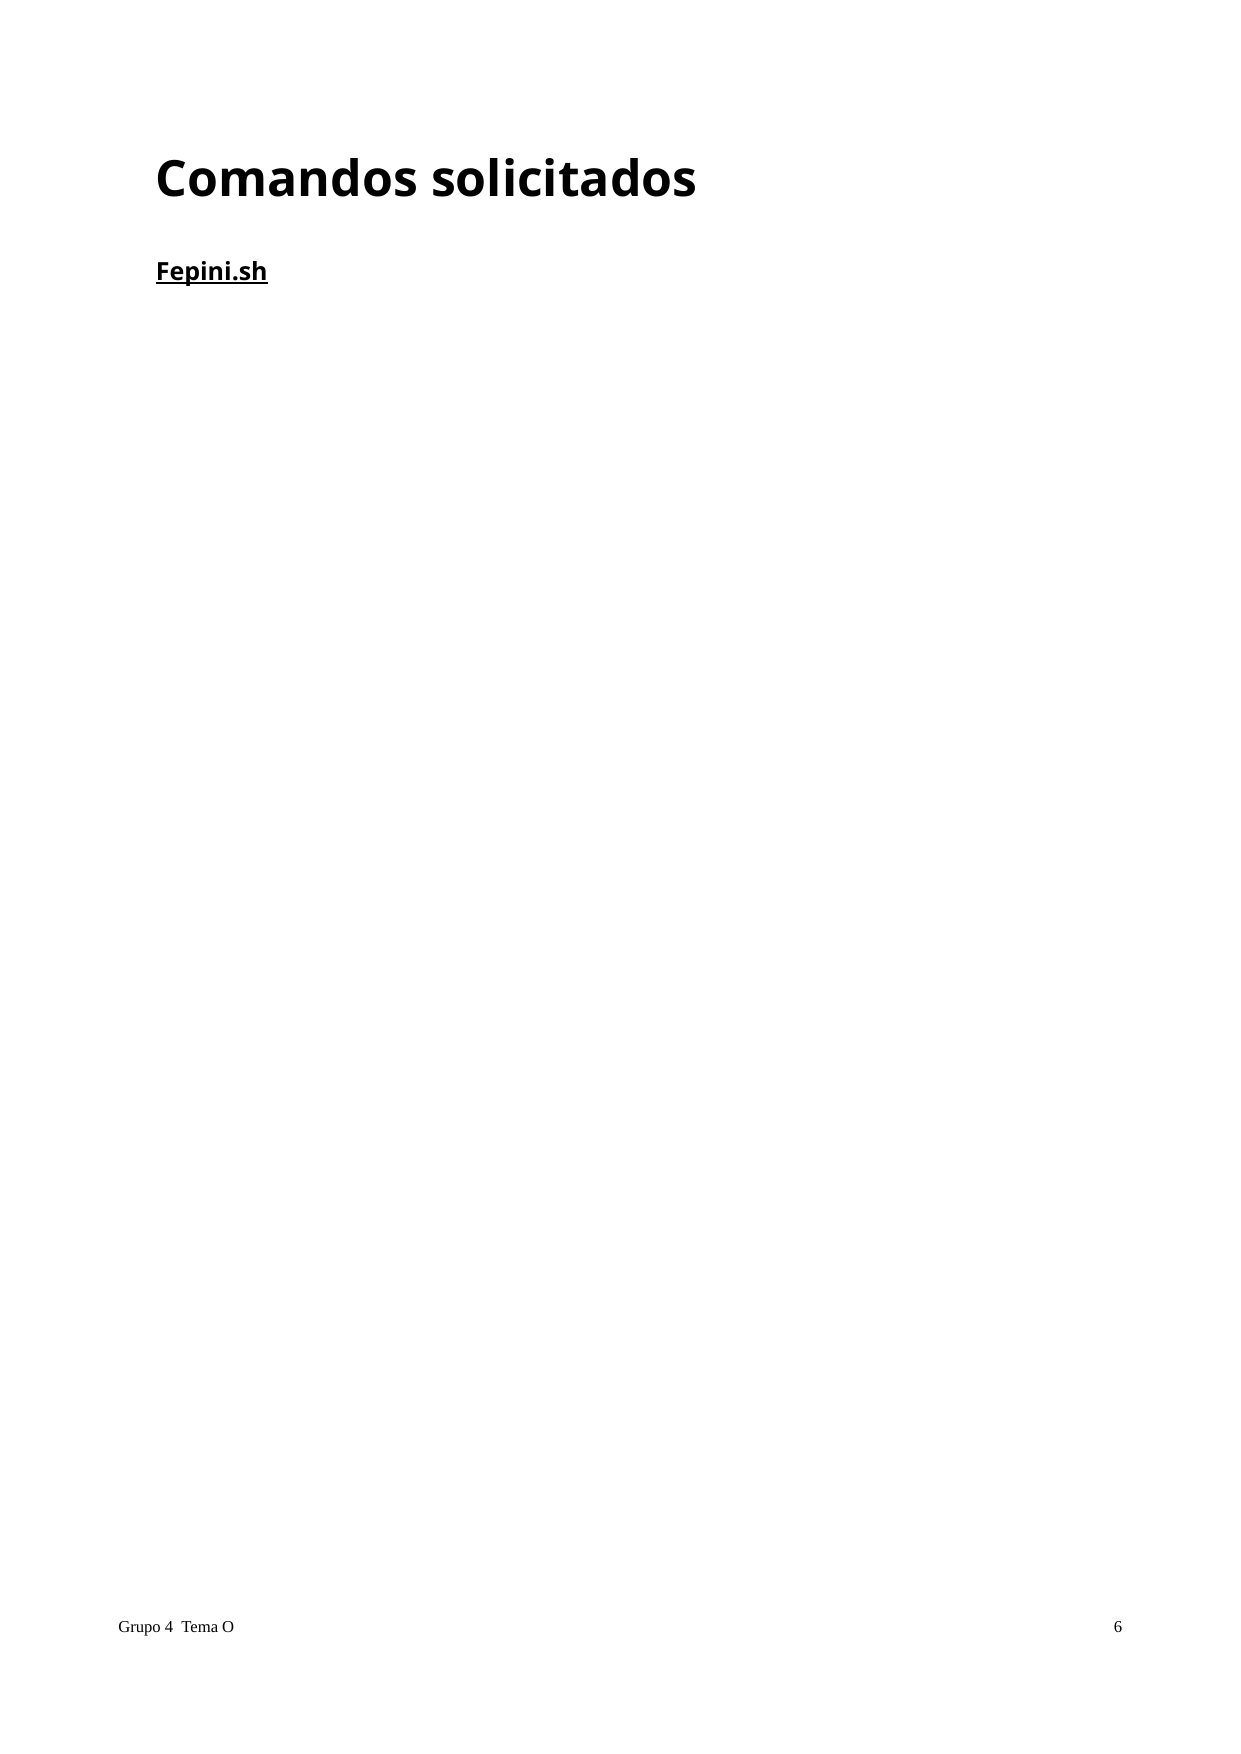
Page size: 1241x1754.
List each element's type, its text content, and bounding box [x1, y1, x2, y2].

subtitle Fepini.sh [156, 249, 1122, 288]
subtitle Comandos solicitados [156, 143, 1122, 211]
